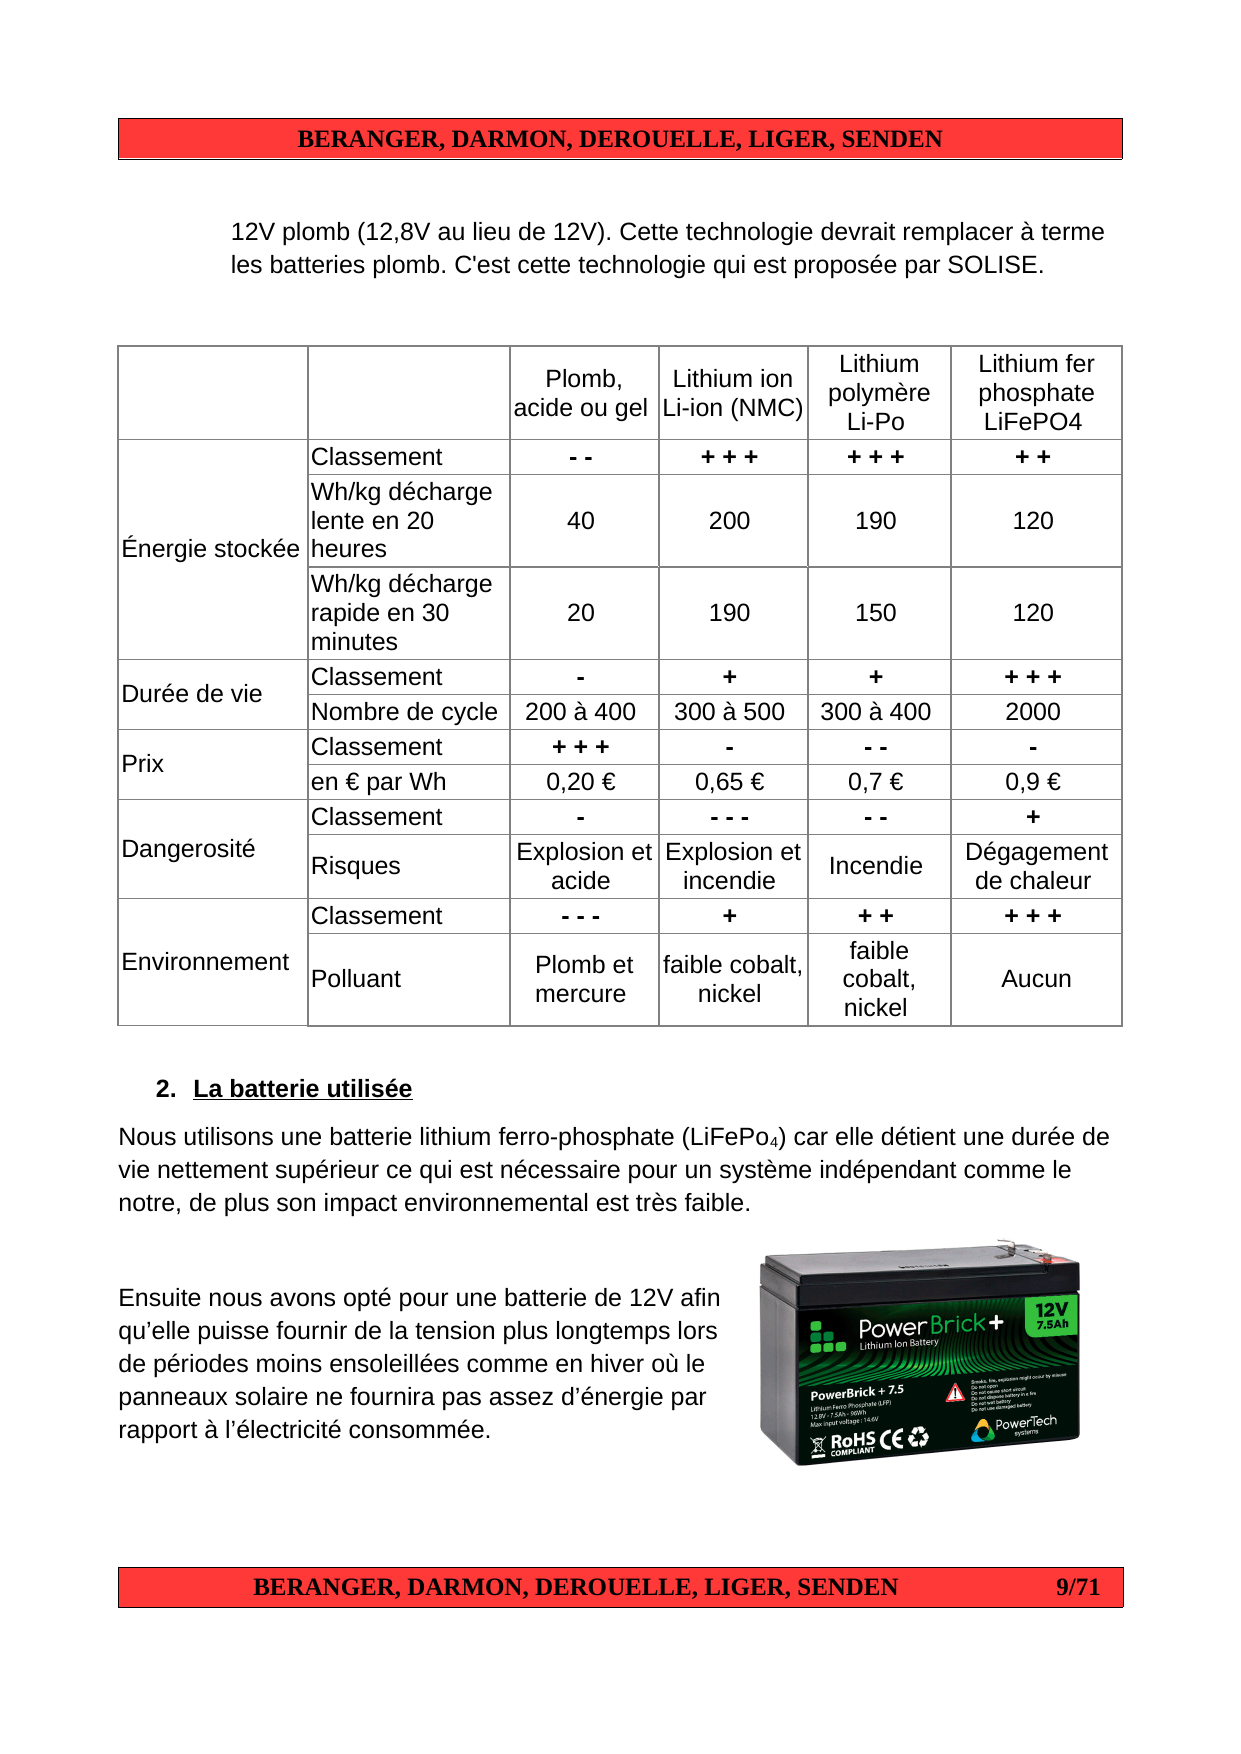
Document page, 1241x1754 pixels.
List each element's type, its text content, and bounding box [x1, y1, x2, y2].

text Ensuite nous avons opté pour une batterie de 12V afin qu’elle puisse fournir de la tension plus longtemps lors de périodes moins ensoleillées comme en hiver où le panneaux solaire ne fournira pas assez d’énergie par rapport à l’électricité consommée. [118, 1283, 745, 1444]
table_cell Prix [119, 730, 307, 799]
text Nous utilisons une batterie lithium ferro-phosphate (LiFePo4) car elle détient une durée de vie nettement supérieur ce qui est nécessaire pour un système indépendant comme le notre, de plus son impact environnemental est très faible. [118, 1122, 1122, 1216]
table_cell 150 [809, 568, 950, 659]
table_header Plomb, acide ou gel [511, 347, 658, 439]
table_cell + [809, 660, 950, 694]
table_header Lithium ion Li-ion (NMC) [660, 347, 807, 439]
table_cell + [660, 660, 807, 694]
table_cell + + + [660, 440, 807, 474]
picture [745, 1227, 1093, 1484]
table_cell + + + [952, 660, 1121, 694]
table_cell - [952, 730, 1121, 764]
list La batterie utilisée [156, 1074, 1122, 1103]
table_cell faible cobalt, nickel [660, 934, 807, 1025]
table_cell Wh/kg décharge lente en 20 heures [309, 475, 509, 566]
table_cell 190 [660, 568, 807, 659]
table_header [119, 347, 307, 439]
table_cell Classement [309, 660, 509, 694]
table_cell 40 [511, 475, 658, 566]
table_cell - - - [660, 800, 807, 834]
table_cell - [511, 660, 658, 694]
table_cell 0,65 € [660, 765, 807, 799]
table_header Lithium fer phosphate LiFePO4 [952, 347, 1121, 439]
table_header [309, 347, 509, 439]
table_cell 120 [952, 475, 1121, 566]
table_header Lithium polymère Li-Po [809, 347, 950, 439]
table_cell Environnement [119, 899, 307, 1025]
table_cell - [660, 730, 807, 764]
table_cell 0,20 € [511, 765, 658, 799]
table_cell - - [511, 440, 658, 474]
table_cell 300 à 400 [809, 695, 950, 729]
table_cell Classement [309, 800, 509, 834]
table_cell + [952, 800, 1121, 834]
table_cell en € par Wh [309, 765, 509, 799]
table_cell Nombre de cycle [309, 695, 509, 729]
table_cell 200 [660, 475, 807, 566]
table_cell 190 [809, 475, 950, 566]
table_cell Classement [309, 730, 509, 764]
table_cell Durée de vie [119, 660, 307, 729]
table_cell - - [809, 730, 950, 764]
table_cell Dangerosité [119, 800, 307, 897]
table_cell 300 à 500 [660, 695, 807, 729]
table_cell 20 [511, 568, 658, 659]
table_cell + [660, 899, 807, 932]
table_cell - - - [511, 899, 658, 932]
table_cell - [511, 800, 658, 834]
table_cell Polluant [309, 934, 509, 1025]
table_cell Classement [309, 899, 509, 932]
table_cell Aucun [952, 934, 1121, 1025]
table_cell Incendie [809, 835, 950, 897]
table_cell + + [952, 440, 1121, 474]
table_cell Risques [309, 835, 509, 897]
table_cell 200 à 400 [511, 695, 658, 729]
list 12V plomb (12,8V au lieu de 12V). Cette technologie devrait remplacer à terme les batteries plomb. C'est cette technologie qui est proposée par SOLISE. [193, 217, 1122, 278]
table_cell Dégagement de chaleur [952, 835, 1121, 897]
table_cell + + + [511, 730, 658, 764]
table_cell + + + [952, 899, 1121, 932]
table_cell Plomb et mercure [511, 934, 658, 1025]
table_cell 2000 [952, 695, 1121, 729]
table_cell + + [809, 899, 950, 932]
table_cell 0,9 € [952, 765, 1121, 799]
table_cell + + + [809, 440, 950, 474]
table_cell Classement [309, 440, 509, 474]
table_cell Explosion et acide [511, 835, 658, 897]
table_cell Wh/kg décharge rapide en 30 minutes [309, 568, 509, 659]
table_cell Explosion et incendie [660, 835, 807, 897]
table_cell faible cobalt, nickel [809, 934, 950, 1025]
table_cell 120 [952, 568, 1121, 659]
table_cell - - [809, 800, 950, 834]
table_cell Énergie stockée [119, 440, 307, 659]
table_cell 0,7 € [809, 765, 950, 799]
